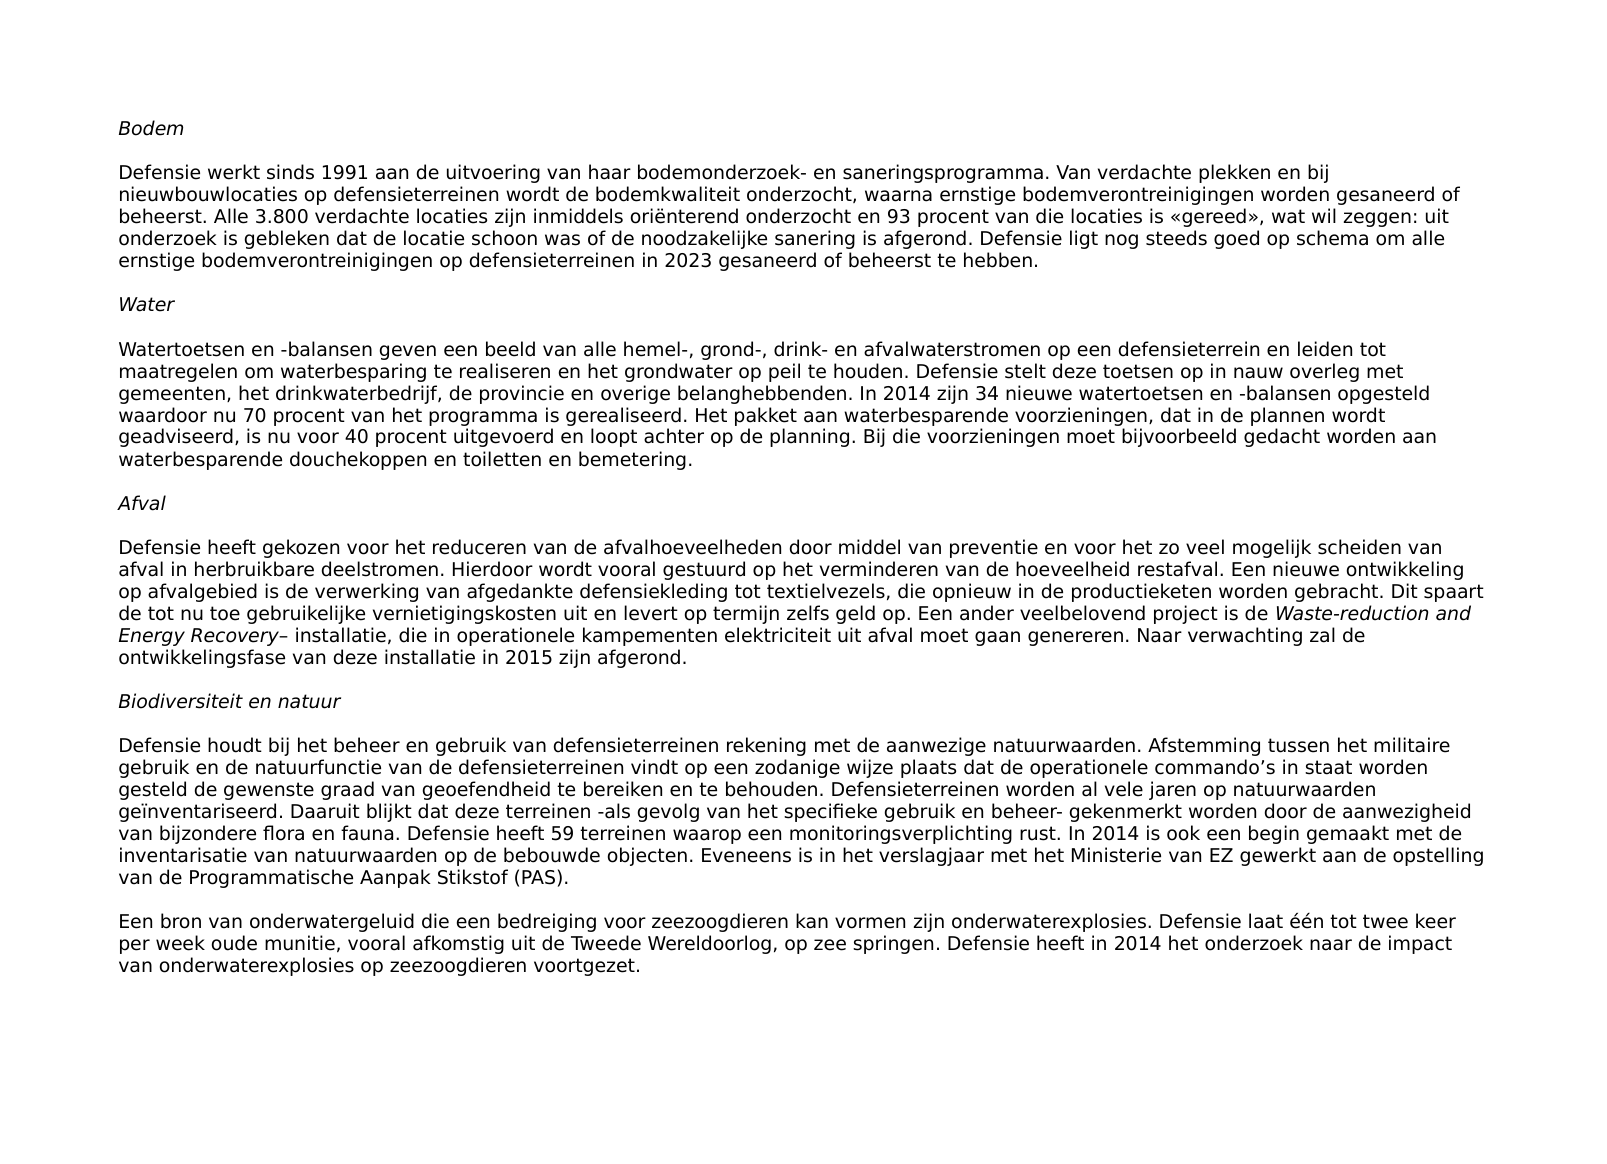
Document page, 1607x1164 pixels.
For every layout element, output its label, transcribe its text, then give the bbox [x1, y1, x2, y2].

text Defensie houdt bij het beheer en gebruik van defensieterreinen rekening met de aanwezige natuurwaarden. Afstemming tussen het militaire gebruik en de natuurfunctie van de defensieterreinen vindt op een zodanige wijze plaats dat de operationele commando’s in staat worden gesteld de gewenste graad van geoefendheid te bereiken en te behouden. Defensieterreinen worden al vele jaren op natuurwaarden geïnventariseerd. Daaruit blijkt dat deze terreinen -als gevolg van het specifieke gebruik en beheer- gekenmerkt worden door de aanwezigheid van bijzondere flora en fauna. Defensie heeft 59 terreinen waarop een monitoringsverplichting rust. In 2014 is ook een begin gemaakt met de inventarisatie van natuurwaarden op de bebouwde objecten. Eveneens is in het verslagjaar met het Ministerie van EZ gewerkt aan de opstelling van de Programmatische Aanpak Stikstof (PAS). [118, 735, 1488, 889]
text Defensie heeft gekozen voor het reduceren van de afvalhoeveelheden door middel van preventie en voor het zo veel mogelijk scheiden van afval in herbruikbare deelstromen. Hierdoor wordt vooral gestuurd op het verminderen van de hoeveelheid restafval. Een nieuwe ontwikkeling op afvalgebied is de verwerking van afgedankte defensiekleding tot textielvezels, die opnieuw in de productieketen worden gebracht. Dit spaart de tot nu toe gebruikelijke vernietigingskosten uit en levert op termijn zelfs geld op. Een ander veelbelovend project is de Waste-reduction and Energy Recovery– installatie, die in operationele kampementen elektriciteit uit afval moet gaan genereren. Naar verwachting zal de ontwikkelingsfase van deze installatie in 2015 zijn afgerond. [118, 537, 1488, 669]
subtitle Bodem [118, 118, 1488, 140]
subtitle Afval [118, 493, 1488, 514]
subtitle Biodiversiteit en natuur [118, 691, 1488, 713]
text Watertoetsen en -balansen geven een beeld van alle hemel-, grond-, drink- en afvalwaterstromen op een defensieterrein en leiden tot maatregelen om waterbesparing te realiseren en het grondwater op peil te houden. Defensie stelt deze toetsen op in nauw overleg met gemeenten, het drinkwaterbedrijf, de provincie en overige belanghebbenden. In 2014 zijn 34 nieuwe watertoetsen en -balansen opgesteld waardoor nu 70 procent van het programma is gerealiseerd. Het pakket aan waterbesparende voorzieningen, dat in de plannen wordt geadviseerd, is nu voor 40 procent uitgevoerd en loopt achter op de planning. Bij die voorzieningen moet bijvoorbeeld gedacht worden aan waterbesparende douchekoppen en toiletten en bemetering. [118, 338, 1488, 470]
text Defensie werkt sinds 1991 aan de uitvoering van haar bodemonderzoek- en saneringsprogramma. Van verdachte plekken en bij nieuwbouwlocaties op defensieterreinen wordt de bodemkwaliteit onderzocht, waarna ernstige bodemverontreinigingen worden gesaneerd of beheerst. Alle 3.800 verdachte locaties zijn inmiddels oriënterend onderzocht en 93 procent van die locaties is «gereed», wat wil zeggen: uit onderzoek is gebleken dat de locatie schoon was of de noodzakelijke sanering is afgerond. Defensie ligt nog steeds goed op schema om alle ernstige bodemverontreinigingen op defensieterreinen in 2023 gesaneerd of beheerst te hebben. [118, 162, 1488, 272]
subtitle Water [118, 294, 1488, 316]
text Een bron van onderwatergeluid die een bedreiging voor zeezoogdieren kan vormen zijn onderwaterexplosies. Defensie laat één tot twee keer per week oude munitie, vooral afkomstig uit de Tweede Wereldoorlog, op zee springen. Defensie heeft in 2014 het onderzoek naar de impact van onderwaterexplosies op zeezoogdieren voortgezet. [118, 911, 1488, 977]
